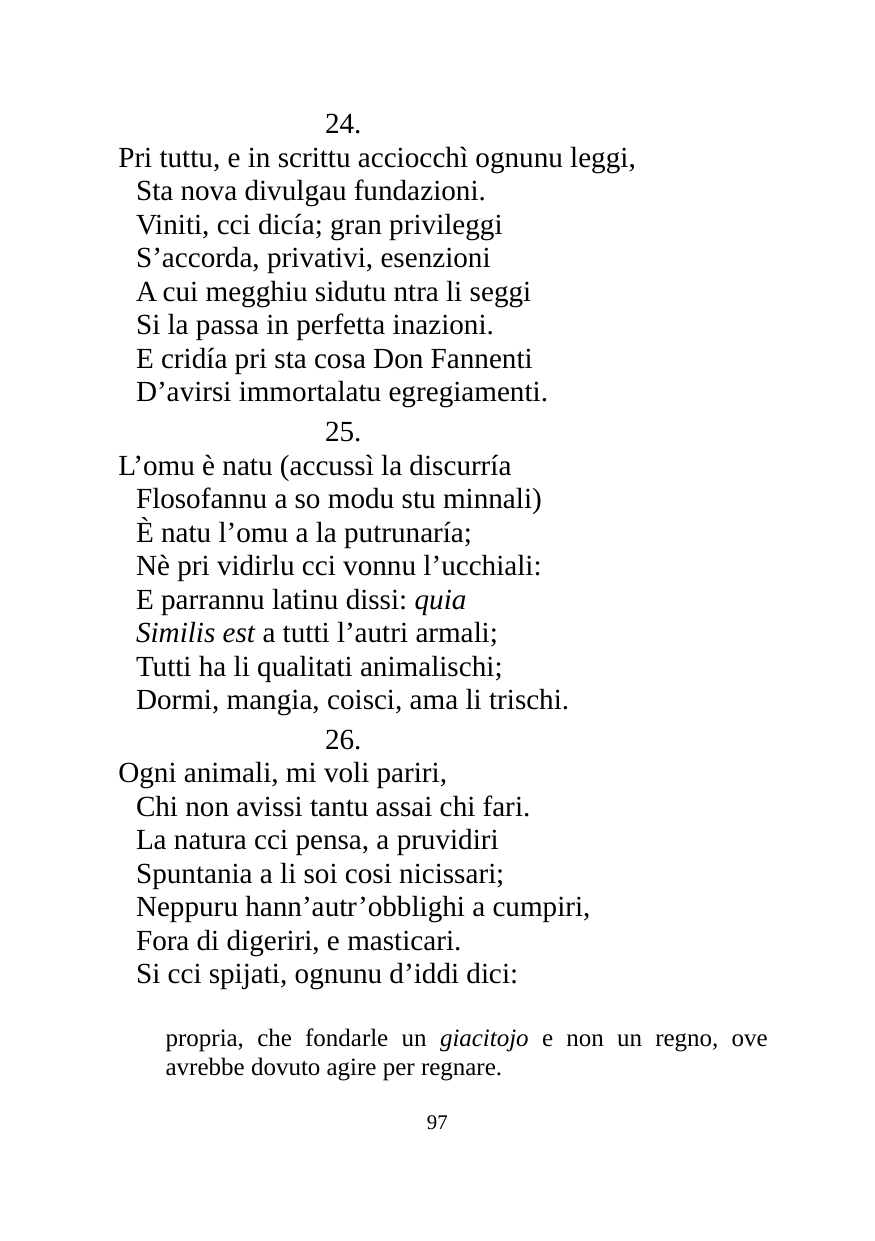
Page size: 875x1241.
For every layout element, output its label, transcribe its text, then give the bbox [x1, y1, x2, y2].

text Pri tuttu, e in scrittu acciocchì ognunu leggi, Sta nova divulgau fundazioni. Viniti, cci dicía; gran privileggi S’accorda, privativi, esenzioni A cui megghiu sidutu ntra li seggi Si la passa in perfetta inazioni. E cridía pri sta cosa Don Fannenti D’avirsi immortalatu egregiamenti. [118, 140, 768, 408]
text L’omu è natu (accussì la discurría Flosofannu a so modu stu minnali) È natu l’omu a la putrunaría; Nè pri vidirlu cci vonnu l’ucchiali: E parrannu latinu dissi: quia Similis est a tutti l’autri armali; Tutti ha li qualitati animalischi; Dormi, mangia, coisci, ama li trischi. [118, 448, 768, 716]
text 25. [325, 414, 768, 448]
text 26. [325, 722, 768, 755]
text propria, che fondarle un giacitojo e non un regno, ove avrebbe dovuto agire per regnare. [106, 1023, 768, 1080]
text 24. [325, 106, 768, 140]
text Ogni animali, mi voli pariri, Chi non avissi tantu assai chi fari. La natura cci pensa, a pruvidiri Spuntania a li soi cosi nicissari; Neppuru hann’autr’obblighi a cumpiri, Fora di digeriri, e masticari. Si cci spijati, ognunu d’iddi dici: [118, 755, 768, 990]
